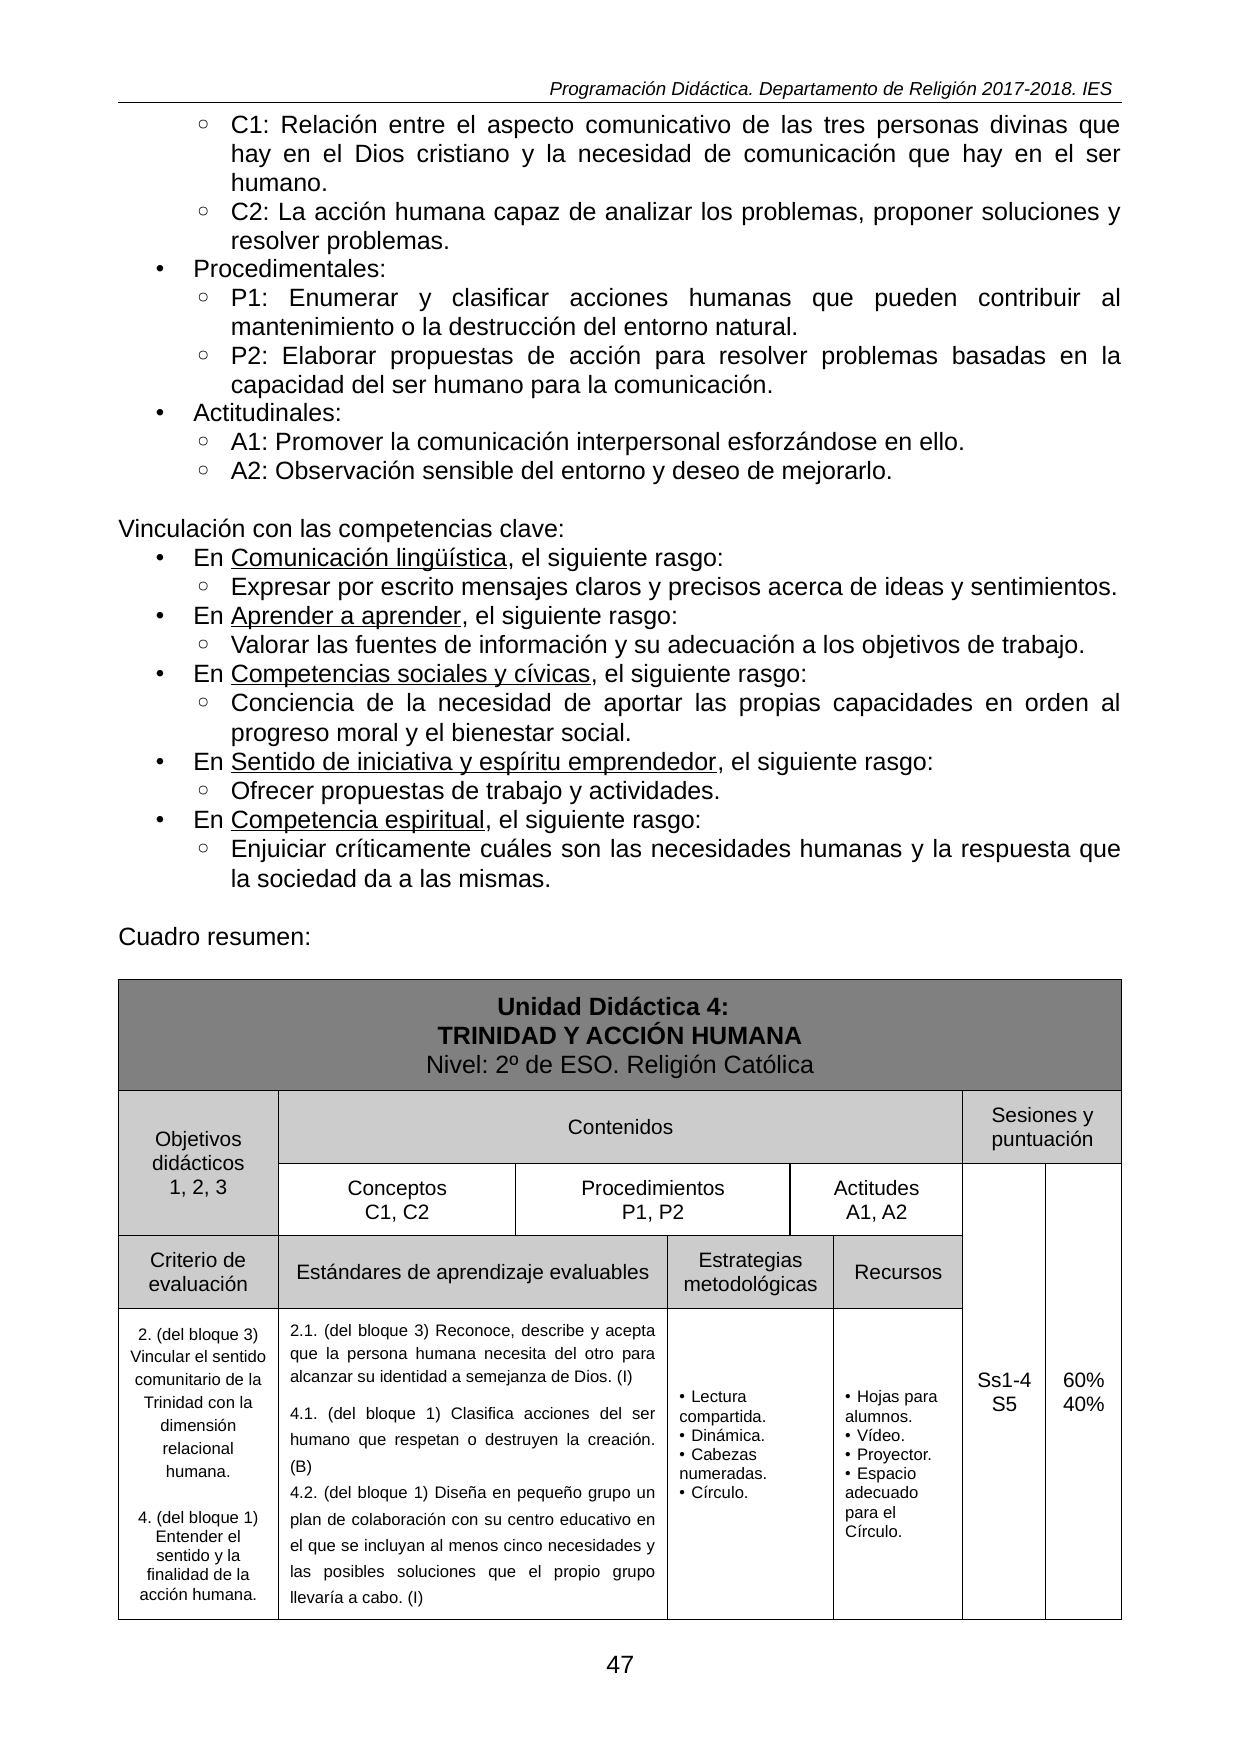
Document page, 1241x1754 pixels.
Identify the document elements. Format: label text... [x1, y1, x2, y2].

list Valorar las fuentes de información y su adecuación a los objetivos de trabajo. [193, 630, 1122, 659]
list En Competencia espiritual, el siguiente rasgo: [156, 805, 1122, 834]
table_cell Recursos [834, 1236, 962, 1308]
table_cell Contenidos [279, 1091, 962, 1163]
list Expresar por escrito mensajes claros y precisos acerca de ideas y sentimientos. [193, 571, 1122, 601]
list C2: La acción humana capaz de analizar los problemas, proponer soluciones y resolver problemas. [193, 197, 1122, 254]
text Cuadro resumen: [118, 922, 1122, 951]
list En Sentido de iniciativa y espíritu emprendedor, el siguiente rasgo: [156, 747, 1122, 776]
table_cell Procedimientos P1, P2 [516, 1164, 789, 1235]
list Ofrecer propuestas de trabajo y actividades. [193, 776, 1122, 805]
table_cell 2. (del bloque 3) Vincular el sentido comunitario de la Trinidad con la dimensión relacional humana. 4. (del bloque 1) Entender el sentido y la finalidad de la acción humana. [119, 1309, 278, 1619]
table_cell 60% 40% [1046, 1164, 1121, 1619]
list En Comunicación lingüística, el siguiente rasgo: [156, 542, 1122, 571]
list P1: Enumerar y clasificar acciones humanas que pueden contribuir al mantenimiento o la destrucción del entorno natural. [193, 283, 1122, 341]
table_cell Conceptos C1, C2 [279, 1164, 515, 1235]
list Conciencia de la necesidad de aportar las propias capacidades en orden al progreso moral y el bienestar social. [193, 688, 1122, 747]
list Procedimentales: [156, 254, 1122, 283]
list C1: Relación entre el aspecto comunicativo de las tres personas divinas que hay en el Dios cristiano y la necesidad de comunicación que hay en el ser humano. [193, 110, 1122, 197]
list A2: Observación sensible del entorno y deseo de mejorarlo. [193, 456, 1122, 485]
table_cell Lectura compartida. Dinámica. Cabezas numeradas. Círculo. [668, 1309, 833, 1619]
table_cell Actitudes A1, A2 [791, 1164, 962, 1235]
table_header Unidad Didáctica 4: TRINIDAD Y ACCIÓN HUMANA Nivel: 2º de ESO. Religión Católica [119, 980, 1121, 1090]
table_cell Ss1-4 S5 [963, 1164, 1045, 1619]
table_cell Criterio de evaluación [119, 1236, 278, 1308]
list A1: Promover la comunicación interpersonal esforzándose en ello. [193, 427, 1122, 456]
table_cell Estrategias metodológicas [668, 1236, 833, 1308]
list Enjuiciar críticamente cuáles son las necesidades humanas y la respuesta que la sociedad da a las mismas. [193, 834, 1122, 893]
list En Aprender a aprender, el siguiente rasgo: [156, 601, 1122, 630]
table_cell Estándares de aprendizaje evaluables [279, 1236, 667, 1308]
table_cell 2.1. (del bloque 3) Reconoce, describe y acepta que la persona humana necesita del otro para alcanzar su identidad a semejanza de Dios. (I) 4.1. (del bloque 1) Clasifica acciones del ser humano que respetan o destruyen la creación. (B) 4.2. (del bloque 1) Diseña en pequeño grupo un plan de colaboración con su centro educativo en el que se incluyan al menos cinco necesidades y las posibles soluciones que el propio grupo llevaría a cabo. (I) [279, 1309, 667, 1619]
list Actitudinales: [156, 398, 1122, 427]
text Vinculación con las competencias clave: [118, 514, 1122, 542]
table_cell Objetivos didácticos 1, 2, 3 [119, 1091, 278, 1235]
list En Competencias sociales y cívicas, el siguiente rasgo: [156, 659, 1122, 688]
list P2: Elaborar propuestas de acción para resolver problemas basadas en la capacidad del ser humano para la comunicación. [193, 341, 1122, 398]
table_cell Sesiones y puntuación [963, 1091, 1121, 1163]
table_cell Hojas para alumnos. Vídeo. Proyector. Espacio adecuado para el Círculo. [834, 1309, 962, 1619]
